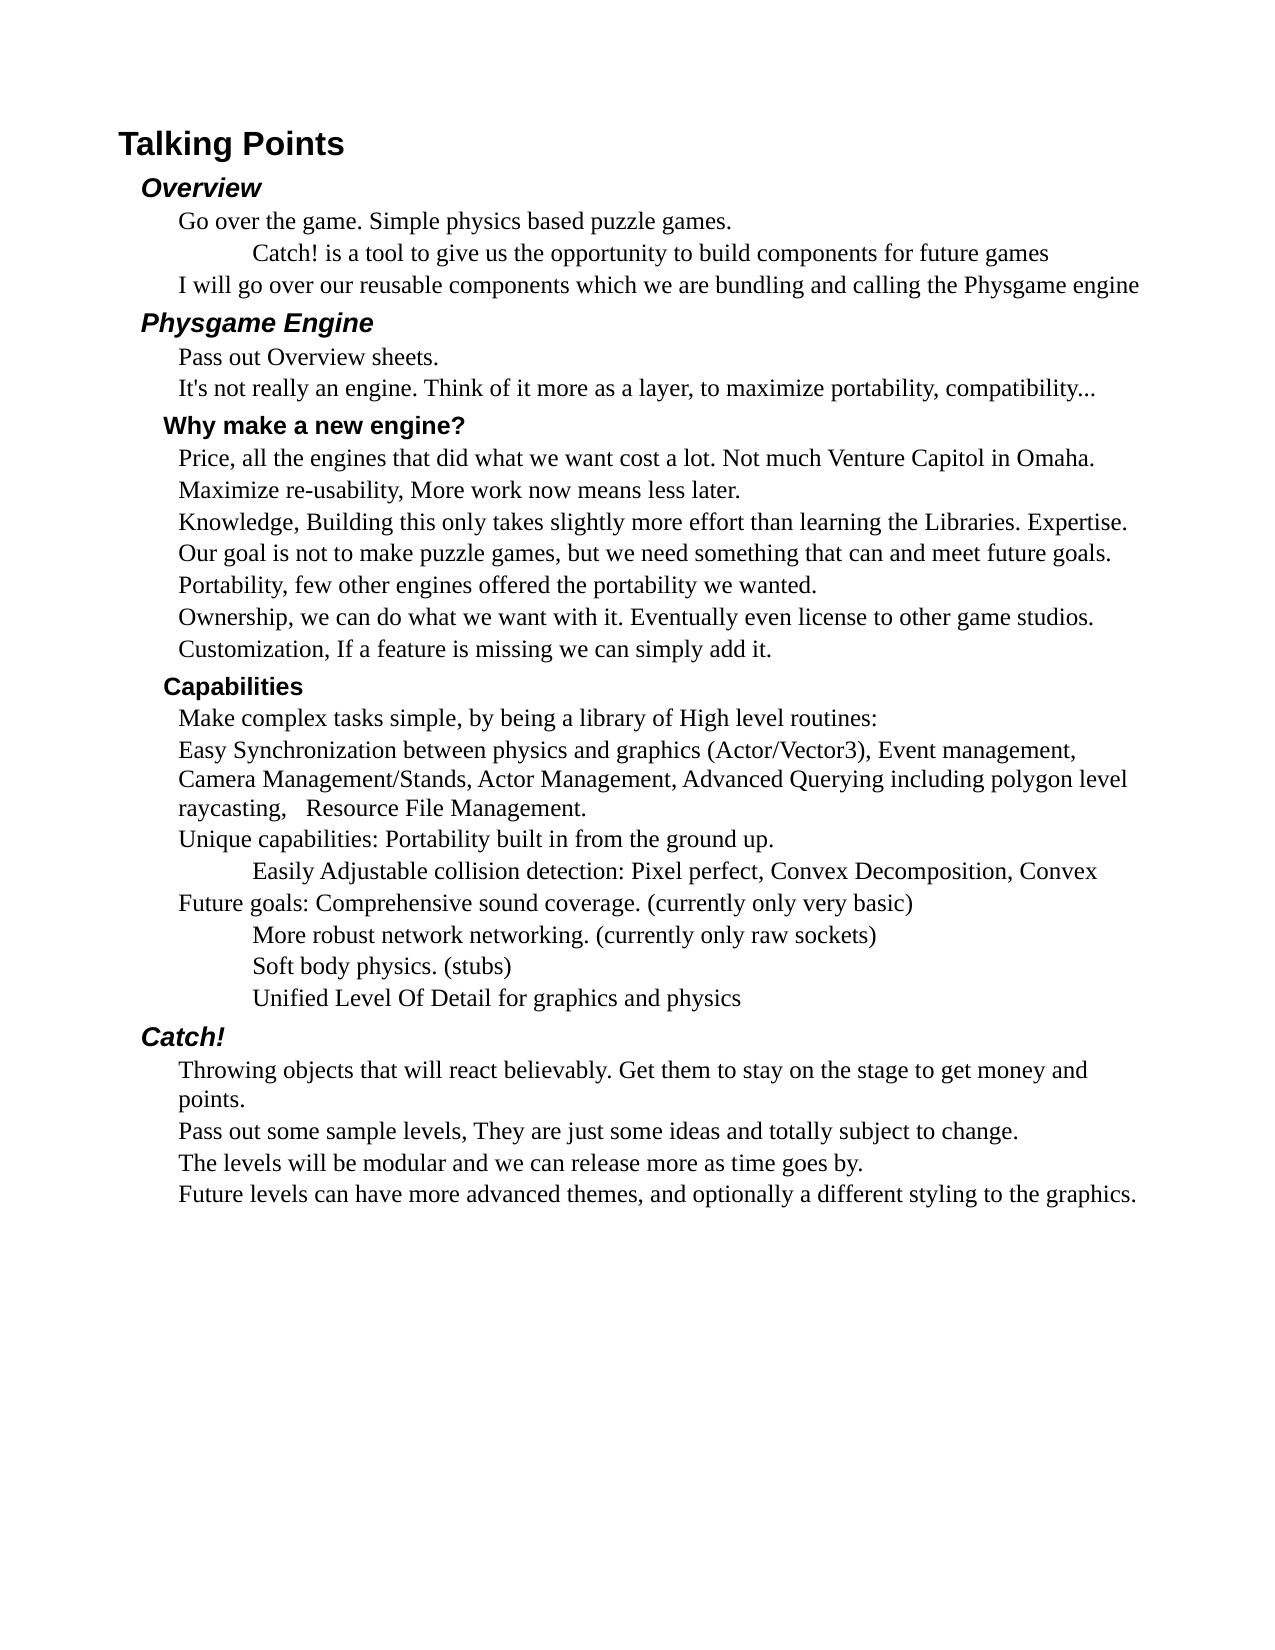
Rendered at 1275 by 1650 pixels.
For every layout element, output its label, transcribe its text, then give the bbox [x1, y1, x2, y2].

text Go over the game. Simple physics based puzzle games. [178, 206, 1157, 235]
text Our goal is not to make puzzle games, but we need something that can and meet future goals. [178, 538, 1157, 567]
text Knowledge, Building this only takes slightly more effort than learning the Libraries. Expertise. [178, 507, 1157, 535]
subtitle Overview [141, 172, 1157, 203]
text Easy Synchronization between physics and graphics (Actor/Vector3), Event management, Camera Management/Stands, Actor Management, Advanced Querying including polygon level raycasting, Resource File Management. [178, 735, 1157, 821]
text More robust network networking. (currently only raw sockets) [178, 920, 1157, 948]
text Future goals: Comprehensive sound coverage. (currently only very basic) [178, 888, 1157, 917]
text Future levels can have more advanced themes, and optionally a different styling to the graphics. [178, 1179, 1157, 1208]
text The levels will be modular and we can release more as time goes by. [178, 1148, 1157, 1176]
text Easily Adjustable collision detection: Pixel perfect, Convex Decomposition, Convex [178, 856, 1157, 885]
text Price, all the engines that did what we want cost a lot. Not much Venture Capitol in Omaha. [178, 443, 1157, 472]
text Soft body physics. (stubs) [178, 951, 1157, 980]
text Maximize re-usability, More work now means less later. [178, 475, 1157, 504]
subtitle Catch! [141, 1021, 1157, 1052]
text Catch! is a tool to give us the opportunity to build components for future games [178, 238, 1157, 267]
text Pass out some sample levels, They are just some ideas and totally subject to change. [178, 1116, 1157, 1144]
text I will go over our reusable components which we are bundling and calling the Physgame engine [178, 270, 1157, 298]
text Ownership, we can do what we want with it. Eventually even license to other game studios. [178, 602, 1157, 631]
text Make complex tasks simple, by being a library of High level routines: [178, 703, 1157, 732]
text Throwing objects that will react believably. Get them to stay on the stage to get money and points. [178, 1055, 1157, 1113]
text Customization, If a feature is missing we can simply add it. [178, 634, 1157, 662]
text Unified Level Of Detail for graphics and physics [178, 983, 1157, 1012]
text Unique capabilities: Portability built in from the ground up. [178, 824, 1157, 853]
subtitle Physgame Engine [141, 307, 1157, 339]
text Portability, few other engines offered the portability we wanted. [178, 570, 1157, 599]
subtitle Why make a new engine? [163, 411, 1157, 440]
subtitle Capabilities [163, 672, 1157, 700]
text Pass out Overview sheets. [178, 342, 1157, 371]
text It's not really an engine. Think of it more as a layer, to maximize portability, compatibility... [178, 373, 1157, 402]
subtitle Talking Points [118, 124, 1157, 163]
